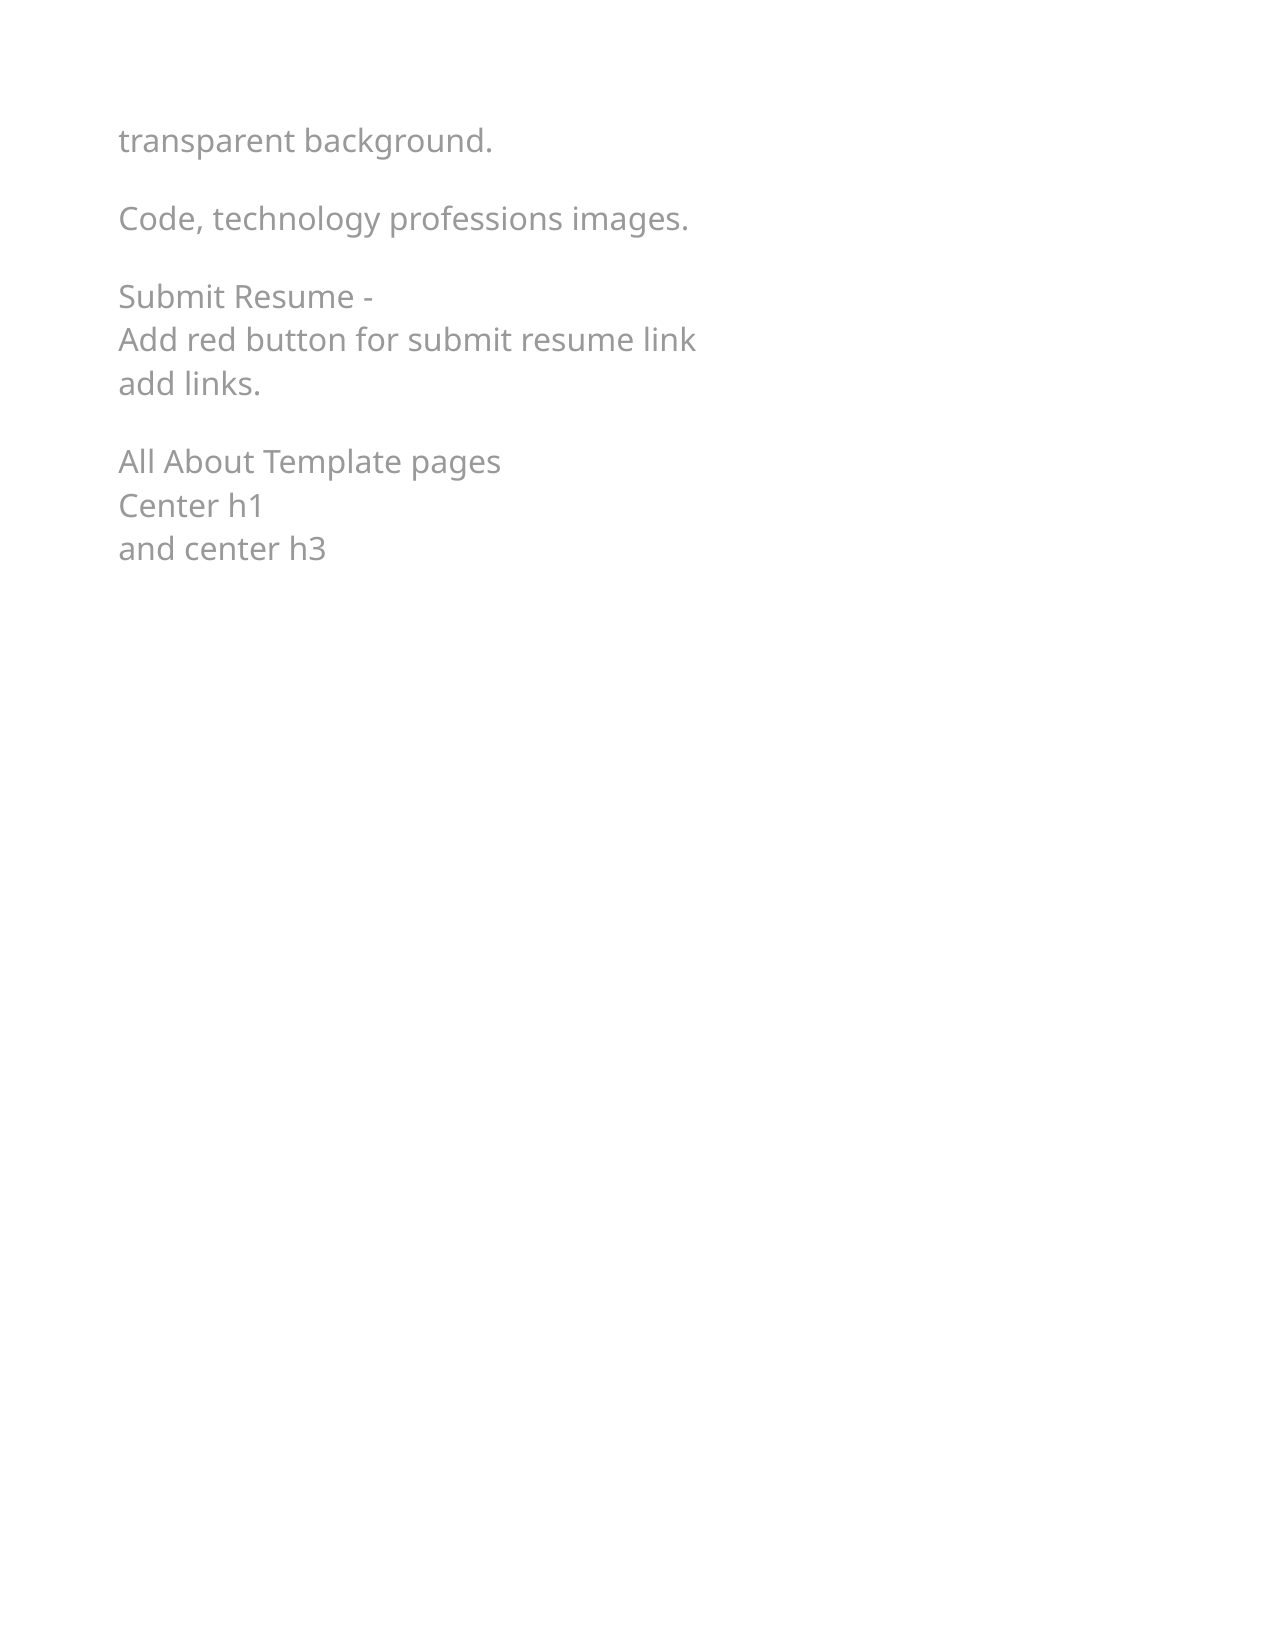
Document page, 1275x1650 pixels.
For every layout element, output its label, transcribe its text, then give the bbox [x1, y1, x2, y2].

text Code, technology professions images. [118, 196, 1157, 240]
text transparent background. [118, 118, 1157, 162]
text Center h1 [118, 483, 1157, 527]
text Add red button for submit resume link [118, 317, 1157, 361]
text and center h3 [118, 527, 1157, 570]
text add links. [118, 361, 1157, 405]
text Submit Resume - [118, 274, 1157, 317]
text All About Template pages [118, 439, 1157, 483]
